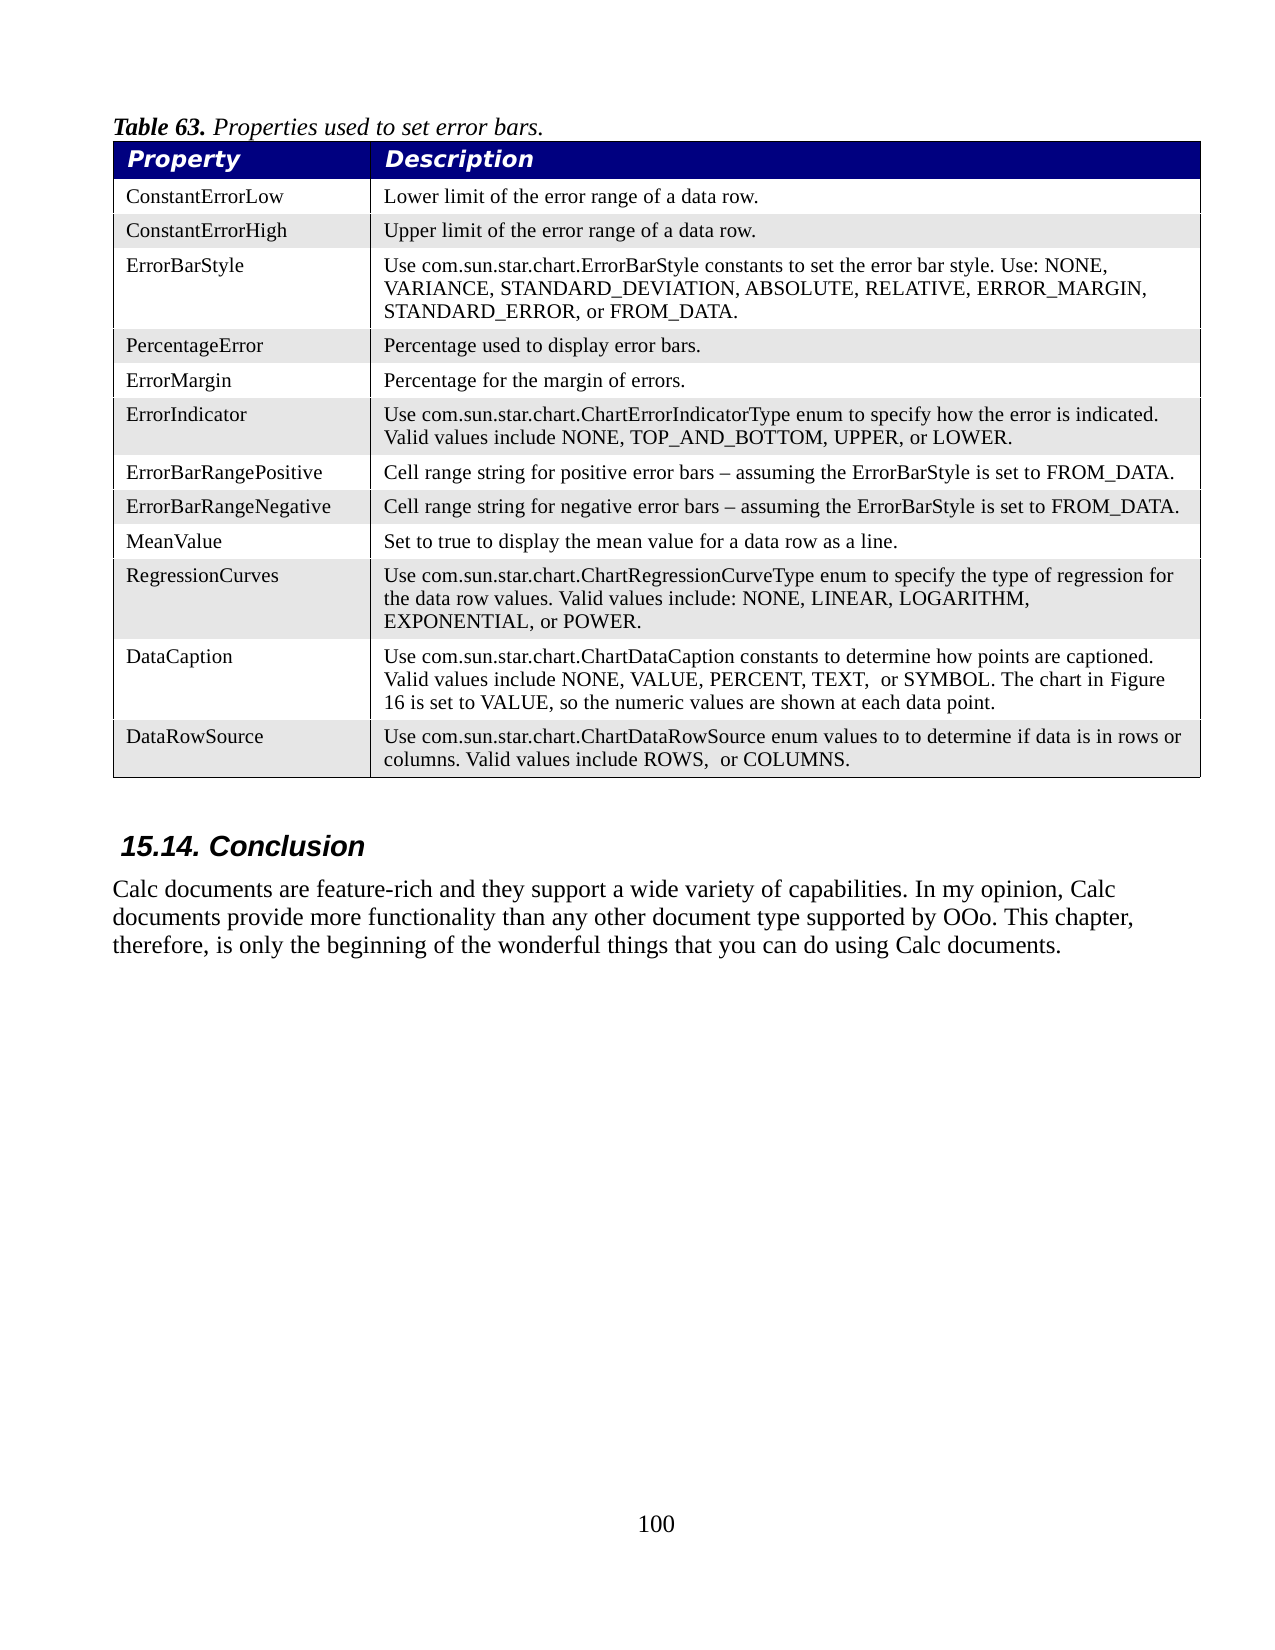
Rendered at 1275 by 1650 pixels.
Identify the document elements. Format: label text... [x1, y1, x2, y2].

table_cell ErrorMargin [114, 363, 370, 397]
table_cell MeanValue [114, 524, 370, 558]
table_cell RegressionCurves [114, 559, 370, 639]
subtitle Conclusion [112, 830, 1200, 863]
table_cell PercentageError [114, 329, 370, 363]
table_cell Use com.sun.star.chart.ChartDataRowSource enum values to to determine if data is in rows or columns. Valid values include ROWS, or COLUMNS. [371, 720, 1200, 777]
table_cell ErrorBarRangePositive [114, 455, 370, 489]
table_cell Lower limit of the error range of a data row. [371, 179, 1200, 213]
text Calc documents are feature-rich and they support a wide variety of capabilities. In my opinion, Calc documents provide more functionality than any other document type supported by OOo. This chapter, therefore, is only the beginning of the wonderful things that you can do using Calc documents. [112, 875, 1200, 959]
table_header Description [371, 142, 1200, 179]
table_cell Set to true to display the mean value for a data row as a line. [371, 524, 1200, 558]
text Table 63. Properties used to set error bars. [112, 112, 1200, 141]
table_cell Cell range string for negative error bars – assuming the ErrorBarStyle is set to FROM_DATA. [371, 490, 1200, 524]
table_cell DataCaption [114, 639, 370, 719]
table_cell Use com.sun.star.chart.ChartRegressionCurveType enum to specify the type of regression for the data row values. Valid values include: NONE, LINEAR, LOGARITHM, EXPONENTIAL, or POWER. [371, 559, 1200, 639]
table_cell Use com.sun.star.chart.ChartErrorIndicatorType enum to specify how the error is indicated. Valid values include NONE, TOP_AND_BOTTOM, UPPER, or LOWER. [371, 398, 1200, 455]
table_cell DataRowSource [114, 720, 370, 777]
table_cell ConstantErrorLow [114, 179, 370, 213]
table_cell Percentage used to display error bars. [371, 329, 1200, 363]
table_cell ErrorIndicator [114, 398, 370, 455]
table_header Property [114, 142, 370, 179]
table_cell Percentage for the margin of errors. [371, 363, 1200, 397]
table_cell ErrorBarRangeNegative [114, 490, 370, 524]
table_cell Cell range string for positive error bars – assuming the ErrorBarStyle is set to FROM_DATA. [371, 455, 1200, 489]
table_cell Use com.sun.star.chart.ErrorBarStyle constants to set the error bar style. Use: NONE, VARIANCE, STANDARD_DEVIATION, ABSOLUTE, RELATIVE, ERROR_MARGIN, STANDARD_ERROR, or FROM_DATA. [371, 248, 1200, 328]
table_cell ConstantErrorHigh [114, 214, 370, 248]
table_cell Use com.sun.star.chart.ChartDataCaption constants to determine how points are captioned. Valid values include NONE, VALUE, PERCENT, TEXT, or SYMBOL. The chart in Figure 16 is set to VALUE, so the numeric values are shown at each data point. [371, 639, 1200, 719]
table_cell ErrorBarStyle [114, 248, 370, 328]
table_cell Upper limit of the error range of a data row. [371, 214, 1200, 248]
